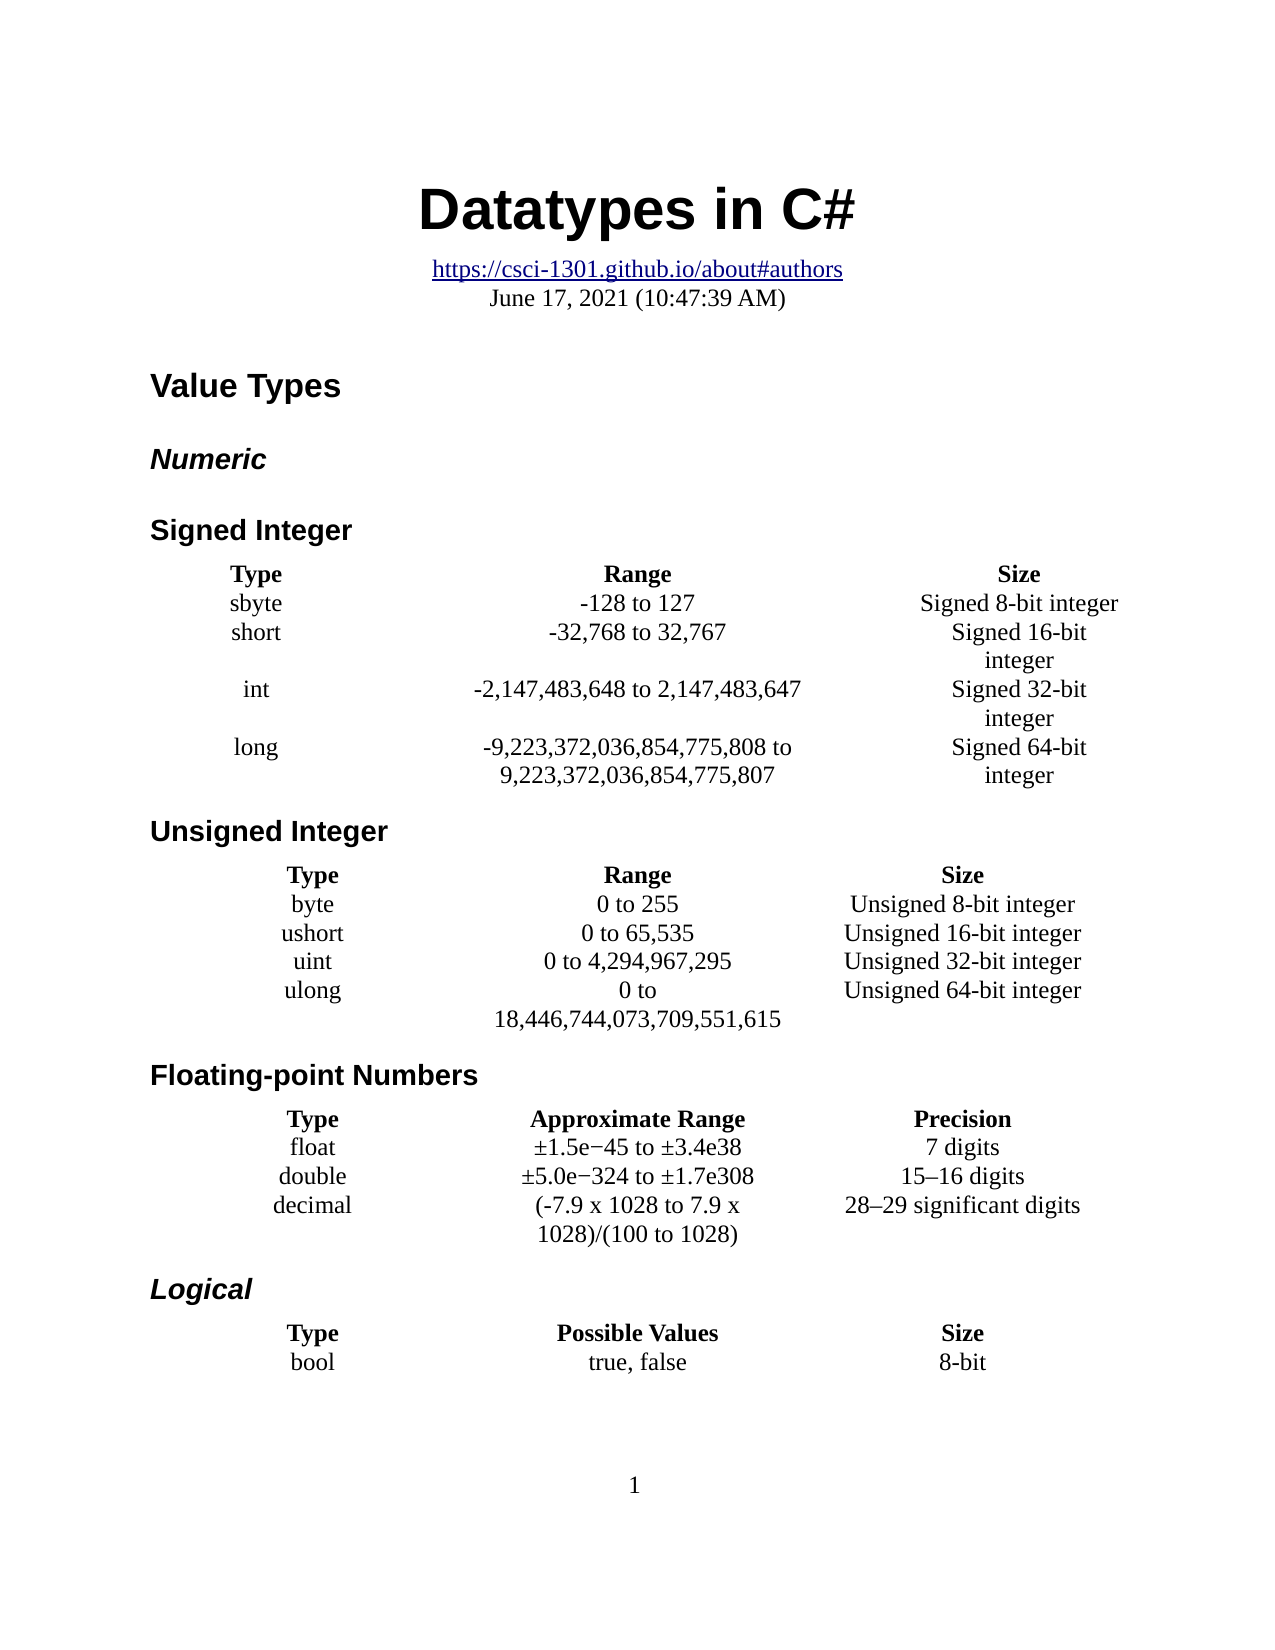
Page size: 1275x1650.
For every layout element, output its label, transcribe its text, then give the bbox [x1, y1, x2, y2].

table_cell Signed 16-bit integer [913, 617, 1125, 674]
table_header Precision [800, 1104, 1125, 1132]
subtitle Value Types [150, 366, 1125, 404]
table_cell decimal [150, 1190, 475, 1247]
table_cell Signed 8-bit integer [913, 588, 1125, 617]
table_header Size [913, 559, 1125, 588]
table_cell (-7.9 x 1028 to 7.9 x 1028)/(100 to 1028) [475, 1190, 800, 1247]
table_header Range [475, 860, 800, 889]
table_cell Signed 64-bit integer [913, 732, 1125, 789]
table_cell 0 to 65,535 [475, 918, 800, 946]
table_cell sbyte [150, 588, 362, 617]
table_header Size [800, 860, 1125, 889]
subtitle Unsigned Integer [150, 814, 1125, 848]
table_cell -32,768 to 32,767 [362, 617, 913, 674]
table_cell byte [150, 889, 475, 918]
table_cell Signed 32-bit integer [913, 674, 1125, 732]
table_header Type [150, 1104, 475, 1132]
table_header Type [150, 559, 362, 588]
subtitle Floating-point Numbers [150, 1058, 1125, 1091]
table_cell true, false [475, 1347, 800, 1376]
text https://csci-1301.github.io/about#authors [150, 254, 1125, 283]
table_cell 7 digits [800, 1133, 1125, 1161]
table_cell bool [150, 1347, 475, 1376]
subtitle Signed Integer [150, 513, 1125, 547]
text June 17, 2021 (10:47:39 AM) [150, 283, 1125, 312]
title Datatypes in C# [150, 175, 1125, 242]
table_cell float [150, 1133, 475, 1161]
table_header Size [800, 1319, 1125, 1347]
table_header Type [150, 860, 475, 889]
table_cell double [150, 1161, 475, 1190]
table_cell 8-bit [800, 1347, 1125, 1376]
table_cell ushort [150, 918, 475, 946]
table_header Possible Values [475, 1319, 800, 1347]
table_cell ±5.0e−324 to ±1.7e308 [475, 1161, 800, 1190]
table_header Range [362, 559, 913, 588]
table_cell short [150, 617, 362, 674]
table_cell int [150, 674, 362, 732]
table_cell Unsigned 32-bit integer [800, 946, 1125, 975]
subtitle Numeric [150, 442, 1125, 476]
table_cell 0 to 4,294,967,295 [475, 946, 800, 975]
table_cell ulong [150, 975, 475, 1033]
table_cell uint [150, 946, 475, 975]
table_cell 0 to 18,446,744,073,709,551,615 [475, 975, 800, 1033]
table_cell -128 to 127 [362, 588, 913, 617]
table_cell -2,147,483,648 to 2,147,483,647 [362, 674, 913, 732]
table_cell ±1.5e−45 to ±3.4e38 [475, 1133, 800, 1161]
table_cell Unsigned 16-bit integer [800, 918, 1125, 946]
table_cell 15–16 digits [800, 1161, 1125, 1190]
table_header Approximate Range [475, 1104, 800, 1132]
table_cell 28–29 significant digits [800, 1190, 1125, 1247]
table_cell Unsigned 64-bit integer [800, 975, 1125, 1033]
subtitle Logical [150, 1272, 1125, 1306]
table_header Type [150, 1319, 475, 1347]
table_cell Unsigned 8-bit integer [800, 889, 1125, 918]
table_cell 0 to 255 [475, 889, 800, 918]
table_cell long [150, 732, 362, 789]
table_cell -9,223,372,036,854,775,808 to 9,223,372,036,854,775,807 [362, 732, 913, 789]
